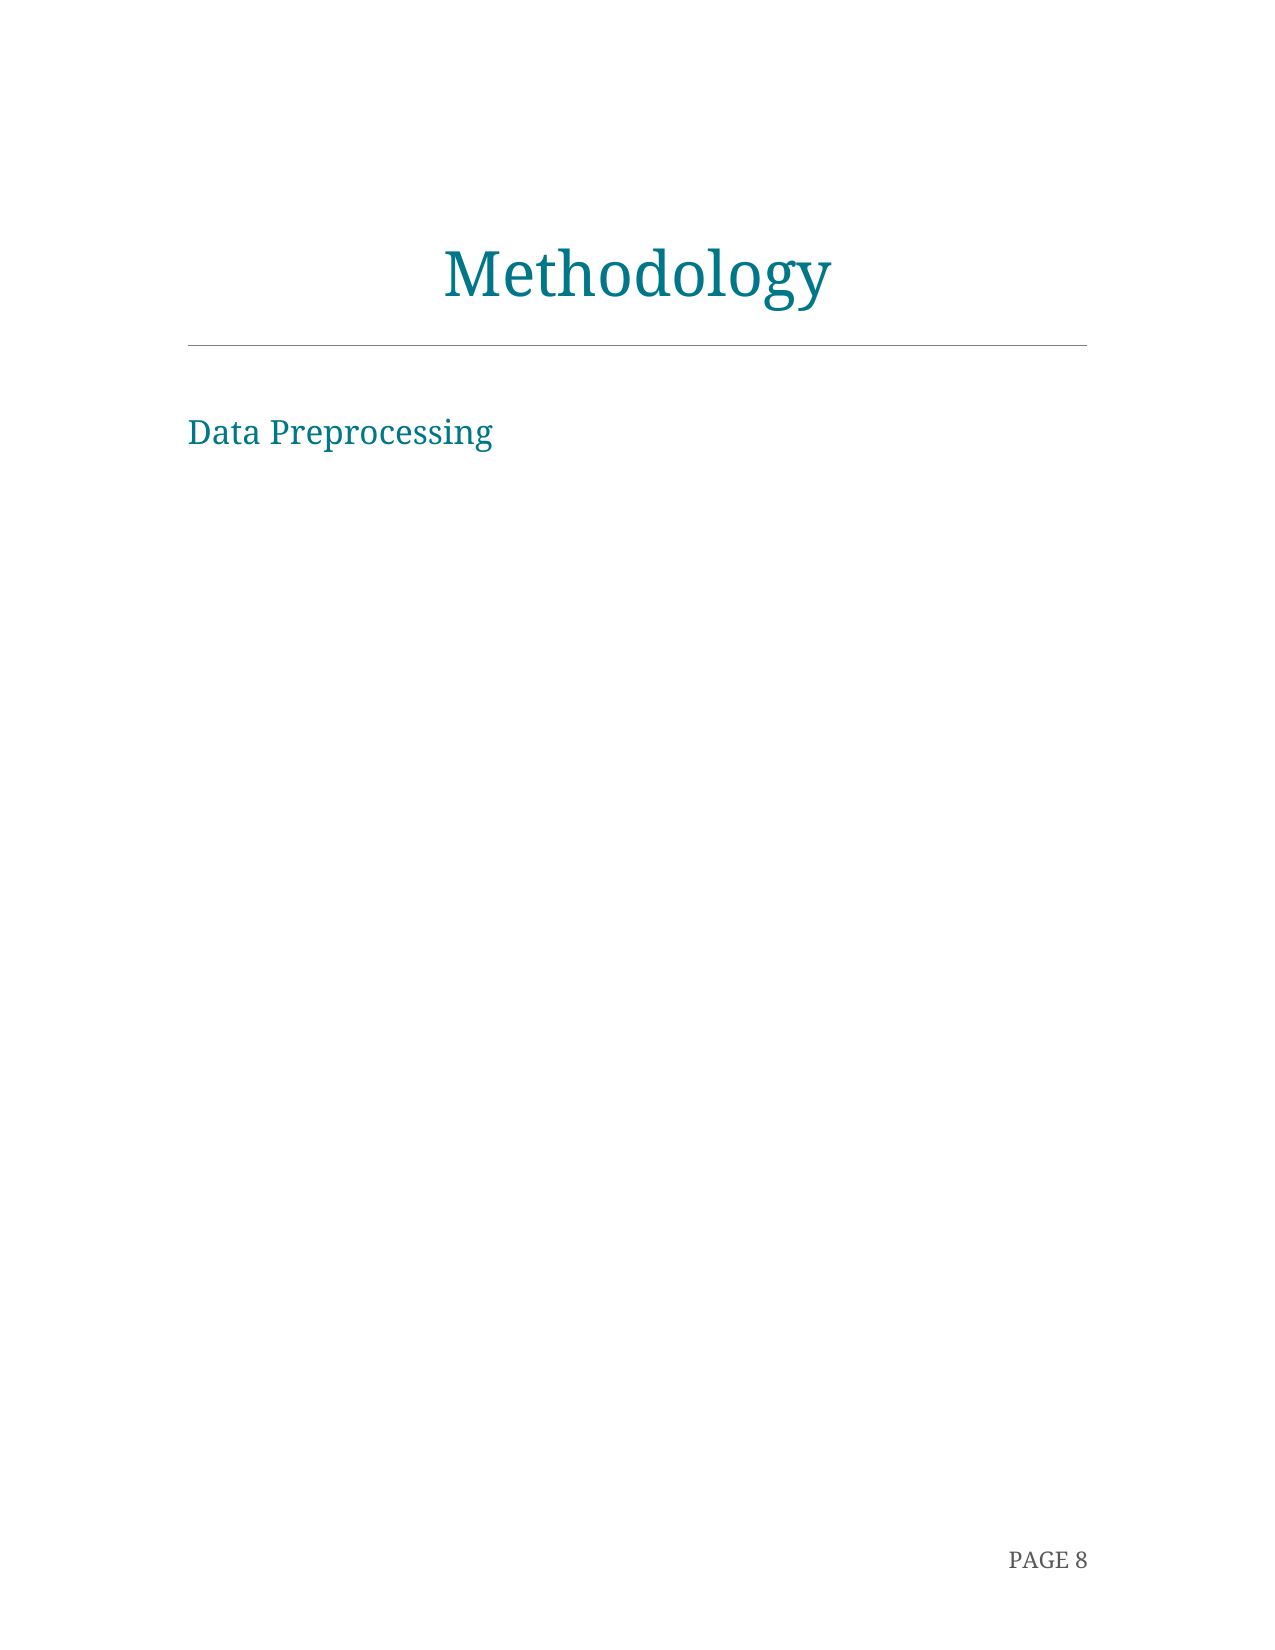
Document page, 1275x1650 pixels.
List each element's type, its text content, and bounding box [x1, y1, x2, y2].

title Methodology [187, 230, 1087, 315]
subtitle Data Preprocessing [187, 409, 1087, 454]
